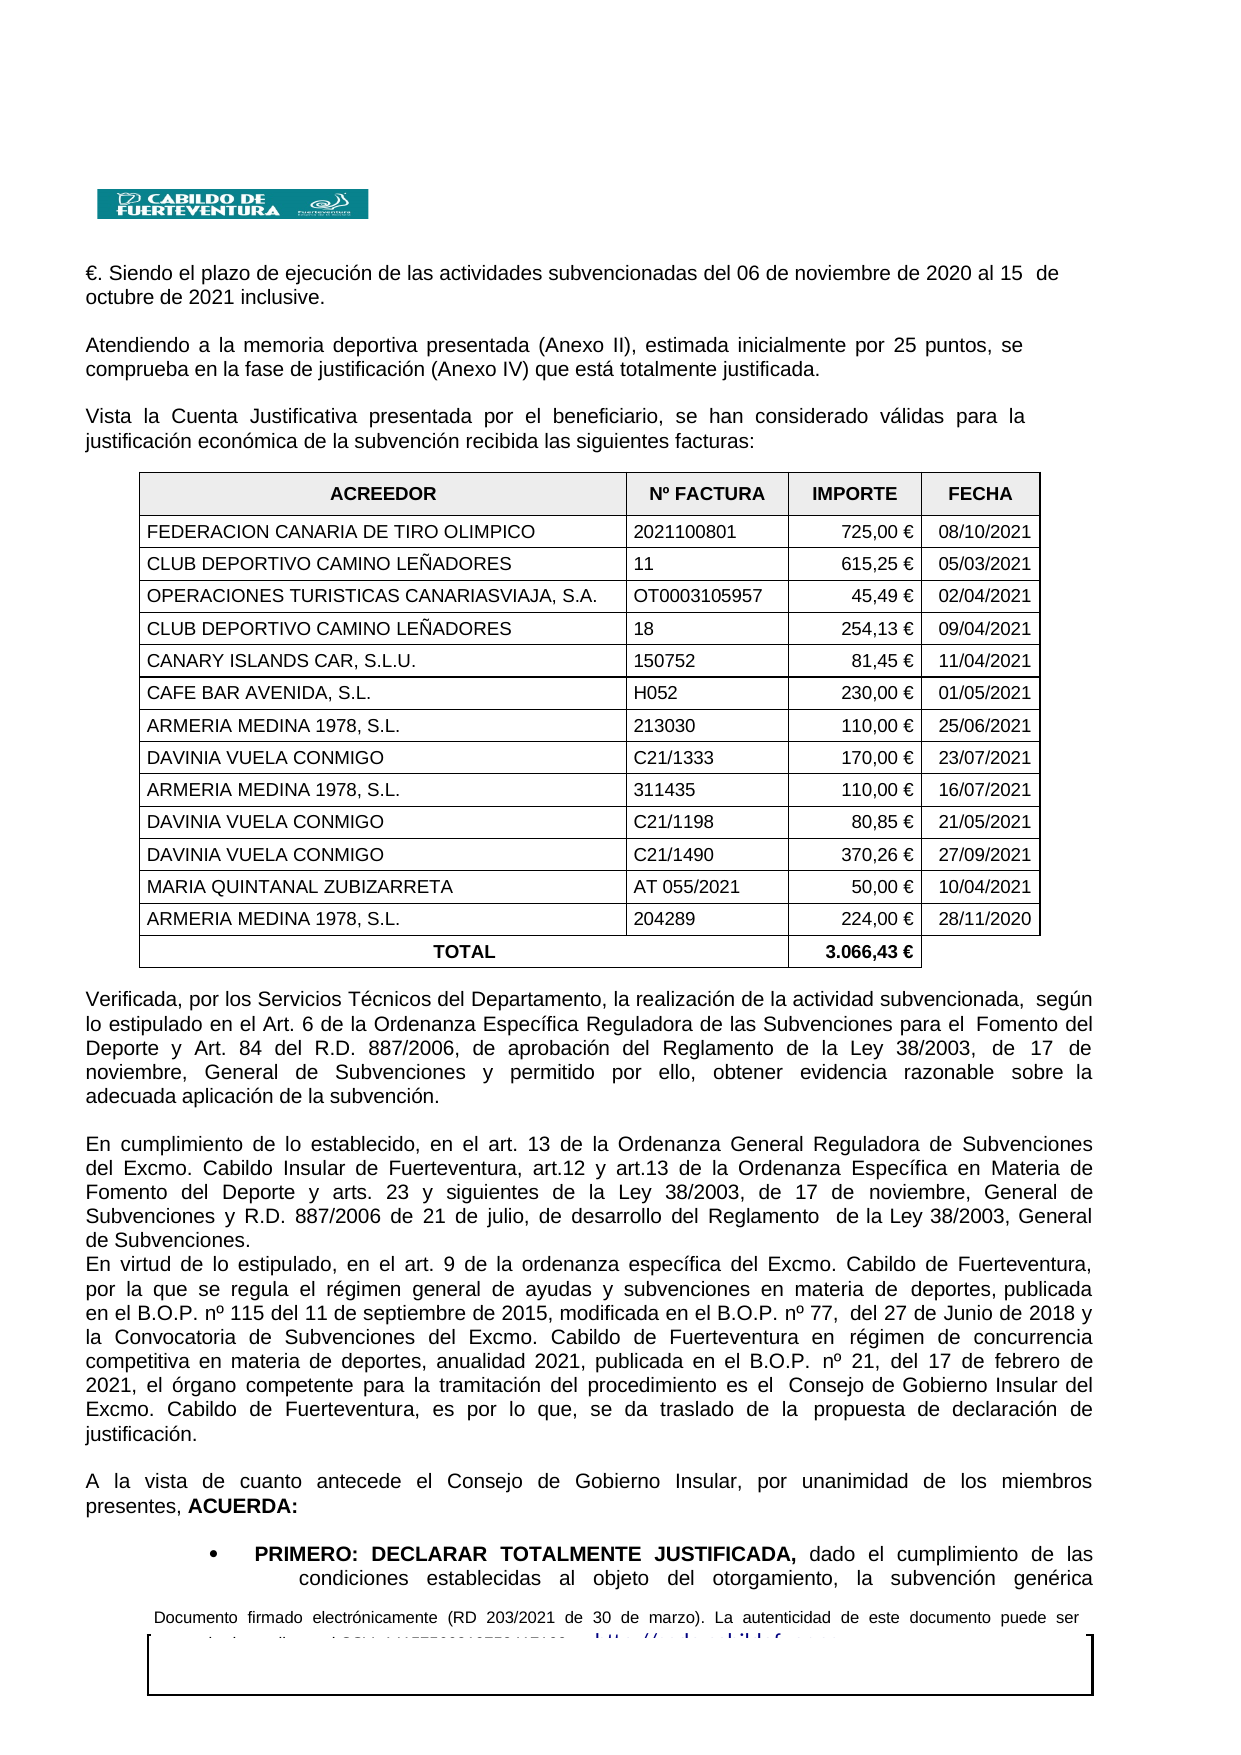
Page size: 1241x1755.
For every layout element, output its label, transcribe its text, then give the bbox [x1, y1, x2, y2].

table_cell CLUB DEPORTIVO CAMINO LEÑADORES [140, 613, 626, 644]
table_cell 370,26 € [789, 839, 921, 870]
text A la vista de cuanto antecede el Consejo de Gobierno Insular, por unanimidad de los miembros presentes, ACUERDA: [85, 1469, 1093, 1517]
text Verificada, por los Servicios Técnicos del Departamento, la realización de la actividad subvencionada, según lo estipulado en el Art. 6 de la Ordenanza Específica Reguladora de las Subvenciones para el Fomento del Deporte y Art. 84 del R.D. 887/2006, de aprobación del Reglamento de la Ley 38/2003, de 17 de noviembre, General de Subvenciones y permitido por ello, obtener evidencia razonable sobre la adecuada aplicación de la subvención. [85, 987, 1093, 1108]
table_cell 230,00 € [789, 678, 921, 709]
table_cell CLUB DEPORTIVO CAMINO LEÑADORES [140, 548, 626, 579]
picture [97, 189, 369, 219]
table_cell DAVINIA VUELA CONMIGO [140, 807, 626, 838]
table_cell 110,00 € [789, 774, 921, 806]
table_cell ARMERIA MEDINA 1978, S.L. [140, 710, 626, 741]
table_cell 28/11/2020 [922, 904, 1039, 935]
table_cell OT0003105957 [627, 581, 788, 612]
table_cell CANARY ISLANDS CAR, S.L.U. [140, 645, 626, 676]
text En virtud de lo estipulado, en el art. 9 de la ordenanza específica del Excmo. Cabildo de Fuerteventura, por la que se regula el régimen general de ayudas y subvenciones en materia de deportes, publicada en el B.O.P. nº 115 del 11 de septiembre de 2015, modificada en el B.O.P. nº 77, del 27 de Junio de 2018 y la Convocatoria de Subvenciones del Excmo. Cabildo de Fuerteventura en régimen de concurrencia competitiva en materia de deportes, anualidad 2021, publicada en el B.O.P. nº 21, del 17 de febrero de 2021, el órgano competente para la tramitación del procedimiento es el Consejo de Gobierno Insular del Excmo. Cabildo de Fuerteventura, es por lo que, se da traslado de la propuesta de declaración de justificación. [85, 1252, 1093, 1445]
table_cell [922, 936, 1040, 967]
table_header FECHA [922, 473, 1039, 515]
table_cell AT 055/2021 [627, 871, 788, 902]
table_header ACREEDOR [140, 473, 626, 515]
table_cell 150752 [627, 645, 788, 676]
table_header IMPORTE [789, 473, 921, 515]
table_cell 80,85 € [789, 807, 921, 838]
table_cell 311435 [627, 774, 788, 806]
table_cell 10/04/2021 [922, 871, 1039, 902]
table_cell C21/1490 [627, 839, 788, 870]
table_cell DAVINIA VUELA CONMIGO [140, 839, 626, 870]
table_cell 11 [627, 548, 788, 579]
table_header Nº FACTURA [627, 473, 788, 515]
table_cell FEDERACION CANARIA DE TIRO OLIMPICO [140, 516, 626, 547]
table_cell 02/04/2021 [922, 581, 1039, 612]
list PRIMERO: DECLARAR TOTALMENTE JUSTIFICADA, dado el cumplimiento de las condiciones establecidas al objeto del otorgamiento, la subvención genérica [210, 1541, 1093, 1589]
table_cell 11/04/2021 [922, 645, 1039, 676]
table_cell 2021100801 [627, 516, 788, 547]
table_cell OPERACIONES TURISTICAS CANARIASVIAJA, S.A. [140, 581, 626, 612]
table_cell 01/05/2021 [922, 678, 1039, 709]
table_cell 21/05/2021 [922, 807, 1039, 838]
table_cell 08/10/2021 [922, 516, 1039, 547]
text En cumplimiento de lo establecido, en el art. 13 de la Ordenanza General Reguladora de Subvenciones del Excmo. Cabildo Insular de Fuerteventura, art.12 y art.13 de la Ordenanza Específica en Materia de Fomento del Deporte y arts. 23 y siguientes de la Ley 38/2003, de 17 de noviembre, General de Subvenciones y R.D. 887/2006 de 21 de julio, de desarrollo del Reglamento de la Ley 38/2003, General de Subvenciones. [85, 1132, 1093, 1252]
text Atendiendo a la memoria deportiva presentada (Anexo II), estimada inicialmente por 25 puntos, se comprueba en la fase de justificación (Anexo IV) que está totalmente justificada. [85, 332, 1093, 381]
table_cell 25/06/2021 [922, 710, 1039, 741]
table_cell 18 [627, 613, 788, 644]
table_cell TOTAL [140, 936, 788, 967]
table_cell DAVINIA VUELA CONMIGO [140, 742, 626, 773]
table_cell CAFE BAR AVENIDA, S.L. [140, 678, 626, 709]
table_cell H052 [627, 678, 788, 709]
table_cell 50,00 € [789, 871, 921, 902]
text Vista la Cuenta Justificativa presentada por el beneficiario, se han considerado válidas para la justificación económica de la subvención recibida las siguientes facturas: [85, 404, 1093, 452]
table_cell 725,00 € [789, 516, 921, 547]
table_cell MARIA QUINTANAL ZUBIZARRETA [140, 871, 626, 902]
table_cell 27/09/2021 [922, 839, 1039, 870]
table_cell 23/07/2021 [922, 742, 1039, 773]
table_cell 3.066,43 € [789, 936, 921, 967]
table_cell 81,45 € [789, 645, 921, 676]
table_cell 254,13 € [789, 613, 921, 644]
table_cell 110,00 € [789, 710, 921, 741]
table_cell 170,00 € [789, 742, 921, 773]
text €. Siendo el plazo de ejecución de las actividades subvencionadas del 06 de noviembre de 2020 al 15 de octubre de 2021 inclusive. [85, 260, 1093, 308]
table_cell ARMERIA MEDINA 1978, S.L. [140, 774, 626, 806]
table_cell 45,49 € [789, 581, 921, 612]
table_cell 16/07/2021 [922, 774, 1039, 806]
table_cell 09/04/2021 [922, 613, 1039, 644]
table_cell 05/03/2021 [922, 548, 1039, 579]
table_cell 213030 [627, 710, 788, 741]
table_cell 615,25 € [789, 548, 921, 579]
table_cell 204289 [627, 904, 788, 935]
table_cell C21/1198 [627, 807, 788, 838]
table_cell ARMERIA MEDINA 1978, S.L. [140, 904, 626, 935]
table_cell 224,00 € [789, 904, 921, 935]
table_cell C21/1333 [627, 742, 788, 773]
